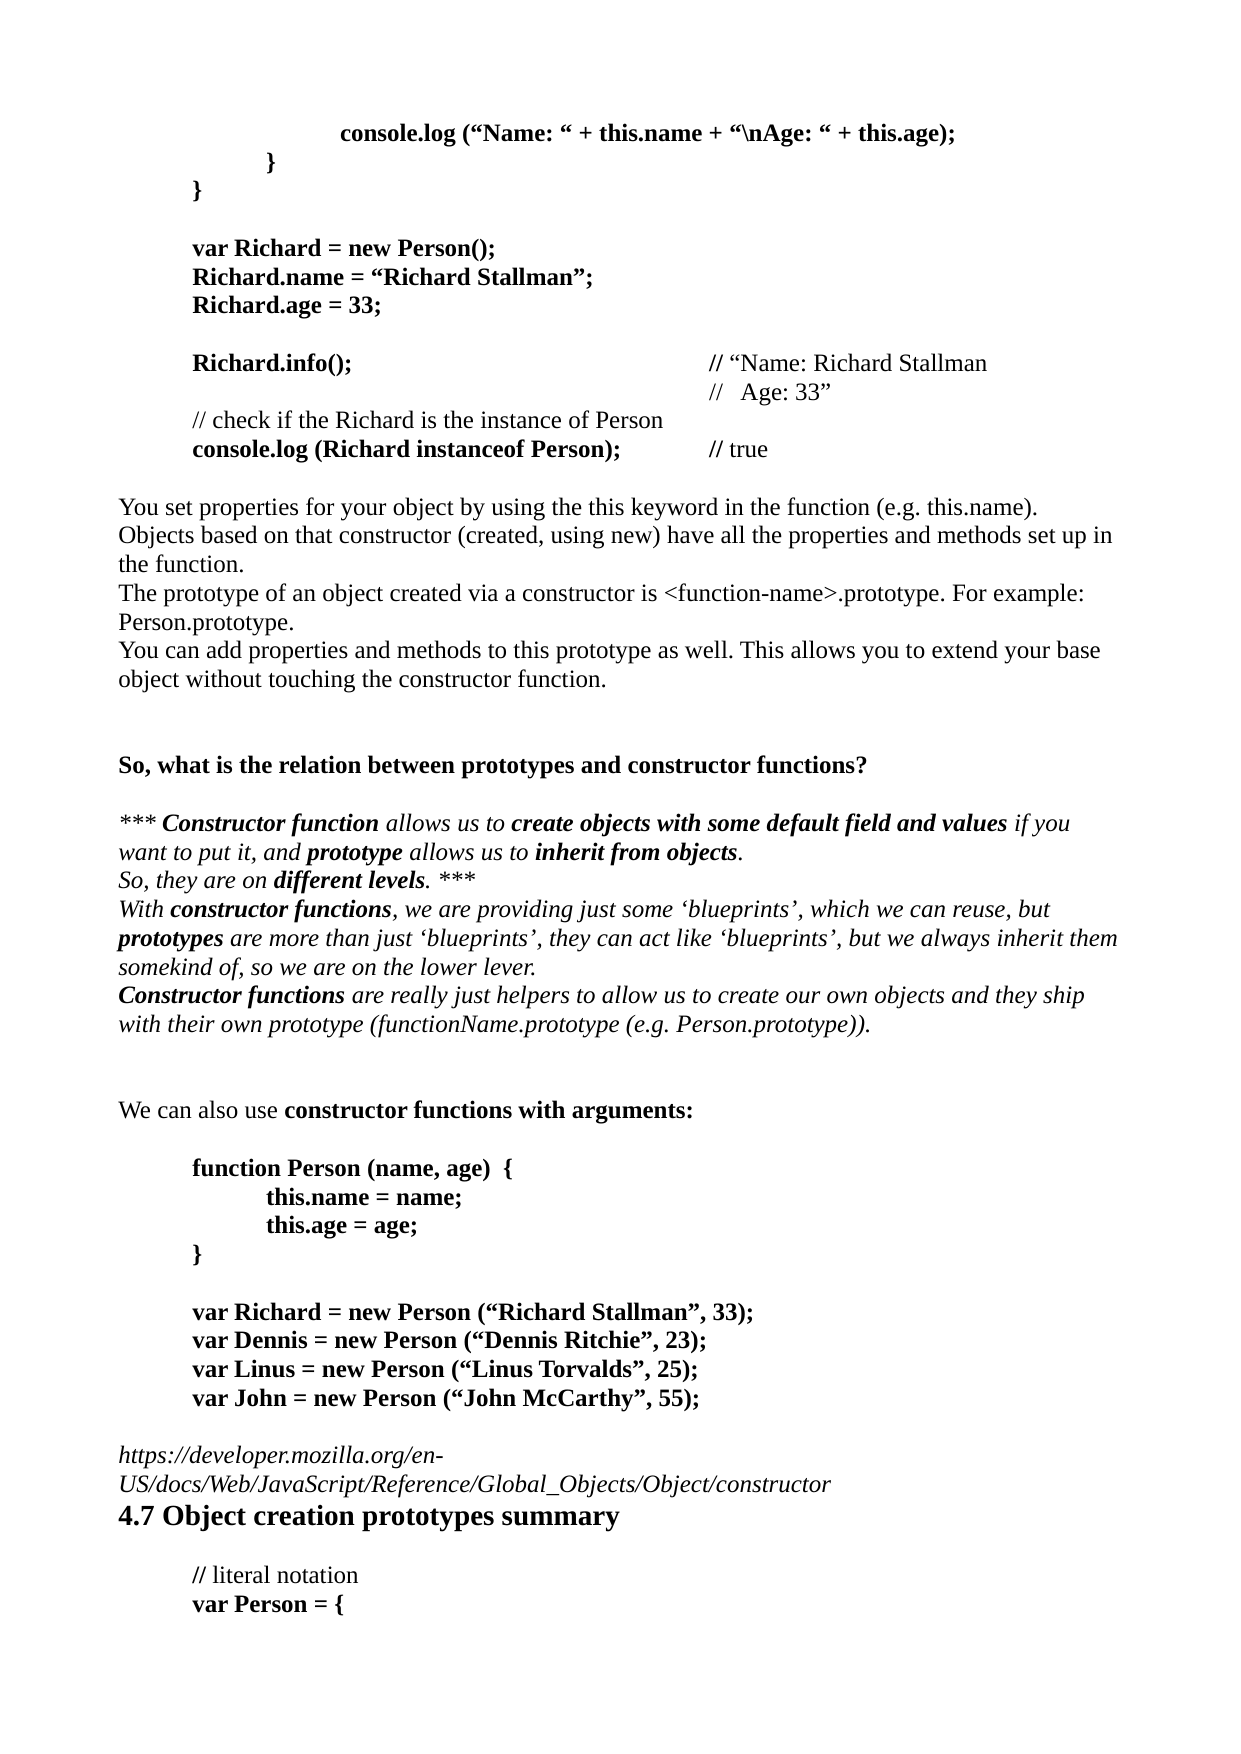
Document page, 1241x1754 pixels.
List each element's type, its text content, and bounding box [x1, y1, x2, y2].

text Richard.info(); // “Name: Richard Stallman [118, 348, 1122, 377]
text 4.7 Object creation prototypes summary [118, 1498, 1122, 1532]
text var Linus = new Person (“Linus Torvalds”, 25); [118, 1354, 1122, 1383]
text console.log (“Name: “ + this.name + “\nAge: “ + this.age); [118, 118, 1122, 147]
text So, what is the relation between prototypes and constructor functions? [118, 751, 1122, 779]
text var John = new Person (“John McCarthy”, 55); [118, 1383, 1122, 1412]
text var Person = { [118, 1589, 1122, 1618]
text *** Constructor function allows us to create objects with some default field and values if you want to put it, and prototype allows us to inherit from objects. [118, 808, 1122, 866]
text Objects based on that constructor (created, using new) have all the properties and methods set up in the function. [118, 521, 1122, 578]
text We can also use constructor functions with arguments: [118, 1096, 1122, 1124]
text Richard.age = 33; [118, 291, 1122, 319]
text Constructor functions are really just helpers to allow us to create our own objects and they ship with their own prototype (functionName.prototype (e.g. Person.prototype)). [118, 981, 1122, 1038]
text https://developer.mozilla.org/en- [118, 1441, 1122, 1469]
text // check if the Richard is the instance of Person [118, 406, 1122, 434]
text // Age: 33” [118, 377, 1122, 406]
text console.log (Richard instanceof Person); // true [118, 434, 1122, 463]
text So, they are on different levels. *** [118, 866, 1122, 894]
text this.age = age; [118, 1211, 1122, 1239]
text The prototype of an object created via a constructor is <function-name>.prototype. For example: Person.prototype. [118, 578, 1122, 636]
text this.name = name; [118, 1182, 1122, 1211]
text } [118, 176, 1122, 204]
text var Richard = new Person(); [118, 233, 1122, 262]
text US/docs/Web/JavaScript/Reference/Global_Objects/Object/constructor [118, 1469, 1122, 1498]
text You can add properties and methods to this prototype as well. This allows you to extend your base object without touching the constructor function. [118, 636, 1122, 693]
text // literal notation [118, 1560, 1122, 1589]
text } [118, 147, 1122, 176]
text Richard.name = “Richard Stallman”; [118, 262, 1122, 291]
text You set properties for your object by using the this keyword in the function (e.g. this.name). [118, 492, 1122, 521]
text } [118, 1239, 1122, 1268]
text var Dennis = new Person (“Dennis Ritchie”, 23); [118, 1326, 1122, 1354]
text With constructor functions, we are providing just some ‘blueprints’, which we can reuse, but prototypes are more than just ‘blueprints’, they can act like ‘blueprints’, but we always inherit them somekind of, so we are on the lower lever. [118, 894, 1122, 981]
text var Richard = new Person (“Richard Stallman”, 33); [118, 1297, 1122, 1326]
text function Person (name, age) { [118, 1153, 1122, 1182]
